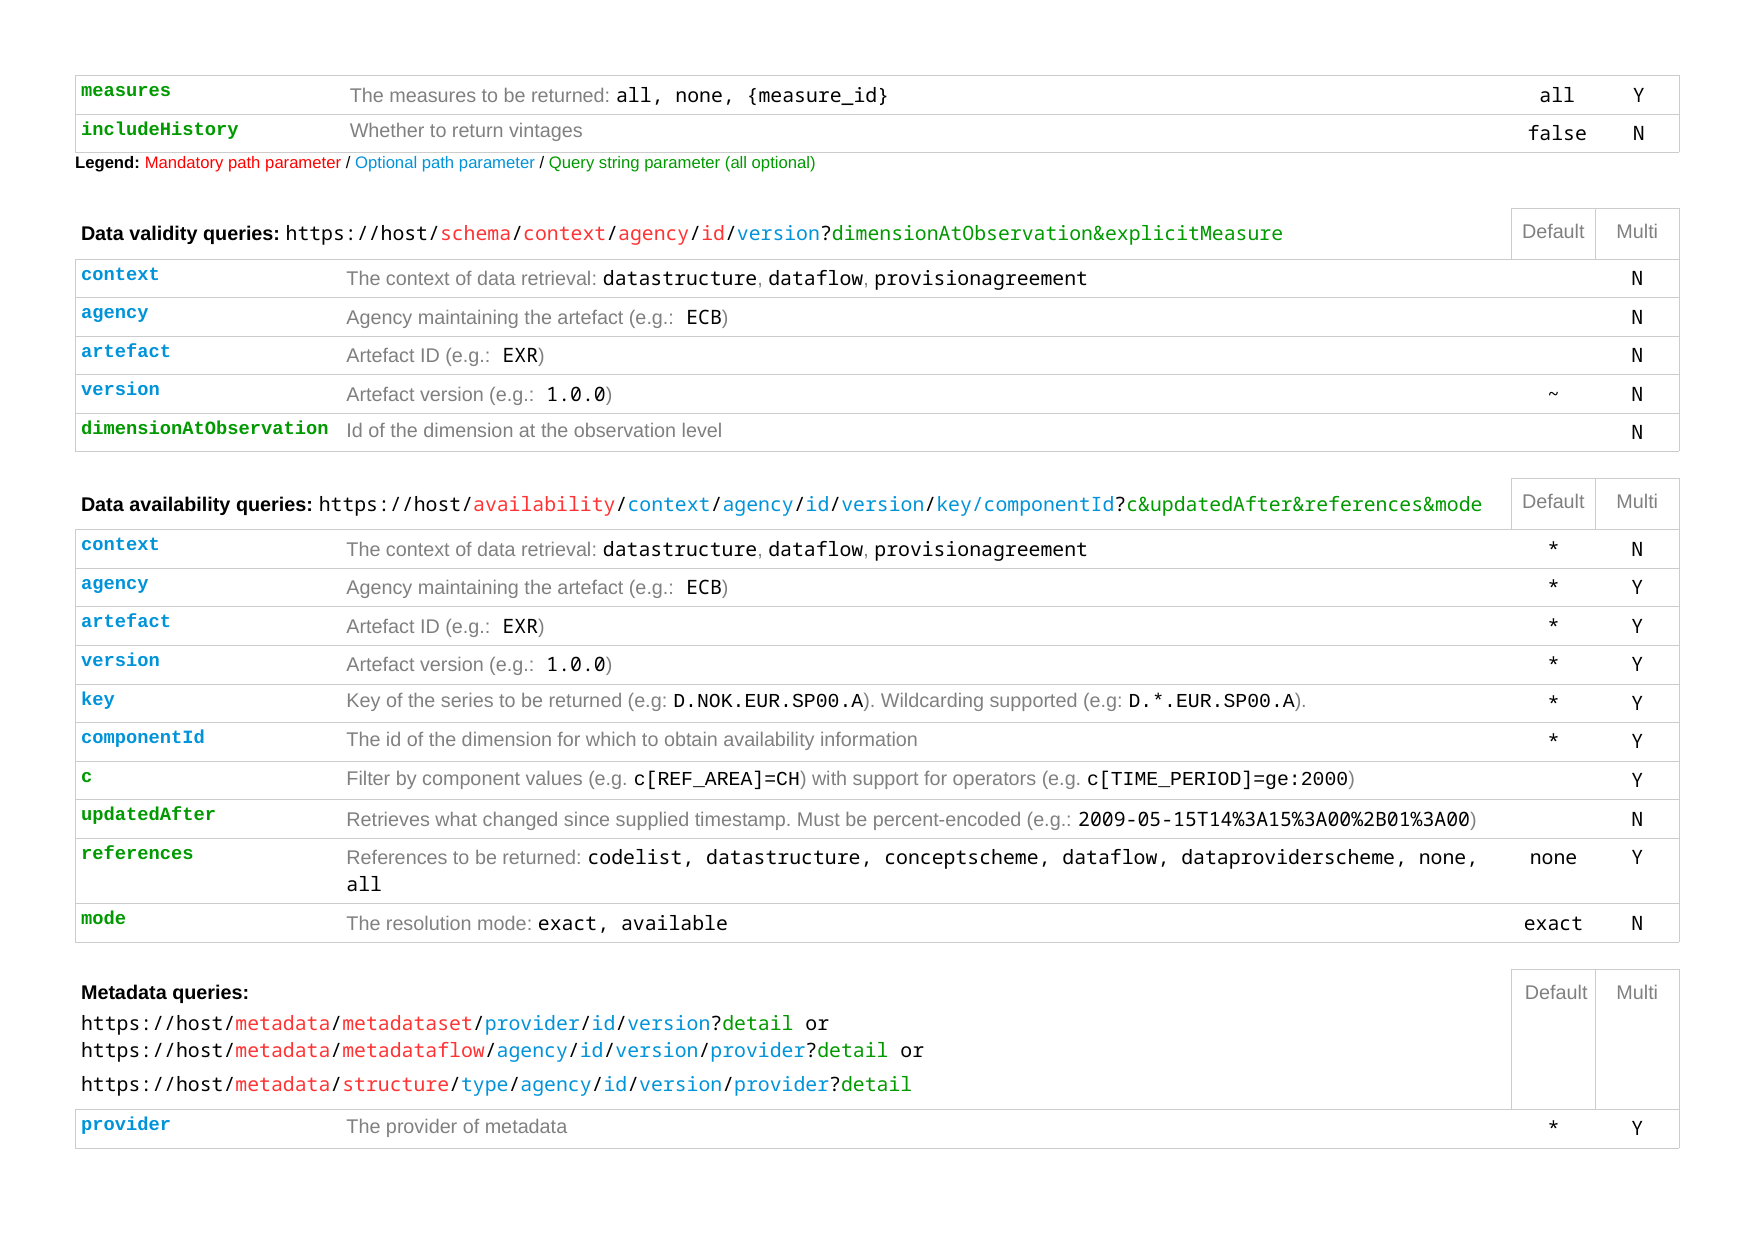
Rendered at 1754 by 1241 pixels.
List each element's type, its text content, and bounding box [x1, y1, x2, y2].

table_cell The provider of metadata [341, 1110, 1511, 1147]
table_cell Retrieves what changed since supplied timestamp. Must be percent-encoded (e.g.: 2009-05-15T14%3A15%3A00%2B01%3A00) [341, 800, 1511, 838]
table_cell artefact [76, 337, 341, 374]
table_cell ~ [1511, 375, 1595, 413]
table_cell Y [1595, 646, 1679, 683]
table_cell Artefact ID (e.g.: EXR) [341, 337, 1511, 374]
table_cell updatedAfter [76, 800, 341, 838]
table_cell Artefact version (e.g.: 1.0.0) [341, 375, 1511, 413]
table_cell Y [1595, 762, 1679, 799]
table_cell N [1595, 337, 1679, 374]
table_cell artefact [76, 607, 341, 645]
table_cell * [1511, 646, 1595, 683]
table_header Metadata queries: https://host/metadata/metadataset/provider/id/version?detail or https://host/metadata/metadataflow/agency/id/version/provider?detail or https://host/metadata/structure/type/agency/id/version/provider?detail [75, 969, 1511, 1109]
table_cell Y [1595, 1110, 1679, 1147]
table_cell Y [1595, 607, 1679, 645]
table_cell The context of data retrieval: datastructure, dataflow, provisionagreement [341, 530, 1511, 568]
table_cell includeHistory [76, 115, 344, 152]
table_cell measures [76, 76, 344, 113]
table_header Data availability queries: https://host/availability/context/agency/id/version/key/componentId?c&updatedAfter&references&mode [75, 478, 1511, 529]
table_cell [1511, 762, 1595, 799]
table_cell [1511, 414, 1595, 451]
table_cell * [1511, 723, 1595, 761]
table_cell * [1511, 607, 1595, 645]
table_cell [1511, 800, 1595, 838]
table_cell version [76, 375, 341, 413]
table_cell provider [76, 1110, 341, 1147]
table_cell false [1516, 115, 1598, 152]
table_cell Key of the series to be returned (e.g: D.NOK.EUR.SP00.A). Wildcarding supported (e.g: D.*.EUR.SP00.A). [341, 685, 1511, 722]
table_cell Agency maintaining the artefact (e.g.: ECB) [341, 298, 1511, 336]
table_header Multi [1596, 970, 1679, 1109]
table_header Default [1512, 479, 1595, 529]
table_cell agency [76, 569, 341, 606]
table_cell The resolution mode: exact, available [341, 904, 1511, 942]
table_cell * [1511, 1110, 1595, 1147]
table_cell [1511, 337, 1595, 374]
table_cell dimensionAtObservation [76, 414, 341, 451]
subtitle Legend: Mandatory path parameter / Optional path parameter / Query string parameter (all optional) [75, 153, 1679, 172]
table_cell N [1595, 800, 1679, 838]
table_cell * [1511, 530, 1595, 568]
table_cell The measures to be returned: all, none, {measure_id} [344, 76, 1516, 113]
table_header Default [1512, 209, 1595, 258]
table_cell Whether to return vintages [344, 115, 1516, 152]
table_header Default [1512, 970, 1595, 1109]
table_cell References to be returned: codelist, datastructure, conceptscheme, dataflow, dataproviderscheme, none, all [341, 839, 1511, 903]
table_cell none [1511, 839, 1595, 903]
table_cell c [76, 762, 341, 799]
table_cell [1511, 298, 1595, 336]
table_cell Artefact version (e.g.: 1.0.0) [341, 646, 1511, 683]
table_cell N [1595, 904, 1679, 942]
table_cell N [1595, 375, 1679, 413]
table_cell Filter by component values (e.g. c[REF_AREA]=CH) with support for operators (e.g. c[TIME_PERIOD]=ge:2000) [341, 762, 1511, 799]
table_cell exact [1511, 904, 1595, 942]
table_cell Y [1595, 569, 1679, 606]
table_cell all [1516, 76, 1598, 113]
table_cell Y [1595, 839, 1679, 903]
table_cell key [76, 685, 341, 722]
table_cell Y [1598, 76, 1679, 113]
table_cell componentId [76, 723, 341, 761]
table_cell agency [76, 298, 341, 336]
table_cell Y [1595, 723, 1679, 761]
table_cell Artefact ID (e.g.: EXR) [341, 607, 1511, 645]
table_cell * [1511, 685, 1595, 722]
table_cell N [1595, 414, 1679, 451]
table_cell Y [1595, 685, 1679, 722]
table_cell The context of data retrieval: datastructure, dataflow, provisionagreement [341, 260, 1511, 297]
table_cell mode [76, 904, 341, 942]
table_cell context [76, 530, 341, 568]
table_cell Agency maintaining the artefact (e.g.: ECB) [341, 569, 1511, 606]
table_header Data validity queries: https://host/schema/context/agency/id/version?dimensionAtObservation&explicitMeasure [75, 208, 1511, 258]
table_cell context [76, 260, 341, 297]
table_cell Id of the dimension at the observation level [341, 414, 1511, 451]
table_cell version [76, 646, 341, 683]
table_cell N [1595, 260, 1679, 297]
table_header Multi [1596, 479, 1679, 529]
table_cell The id of the dimension for which to obtain availability information [341, 723, 1511, 761]
table_cell * [1511, 569, 1595, 606]
table_cell references [76, 839, 341, 903]
table_cell [1511, 260, 1595, 297]
table_cell N [1595, 530, 1679, 568]
table_header Multi [1596, 209, 1679, 258]
table_cell N [1595, 298, 1679, 336]
table_cell N [1598, 115, 1679, 152]
